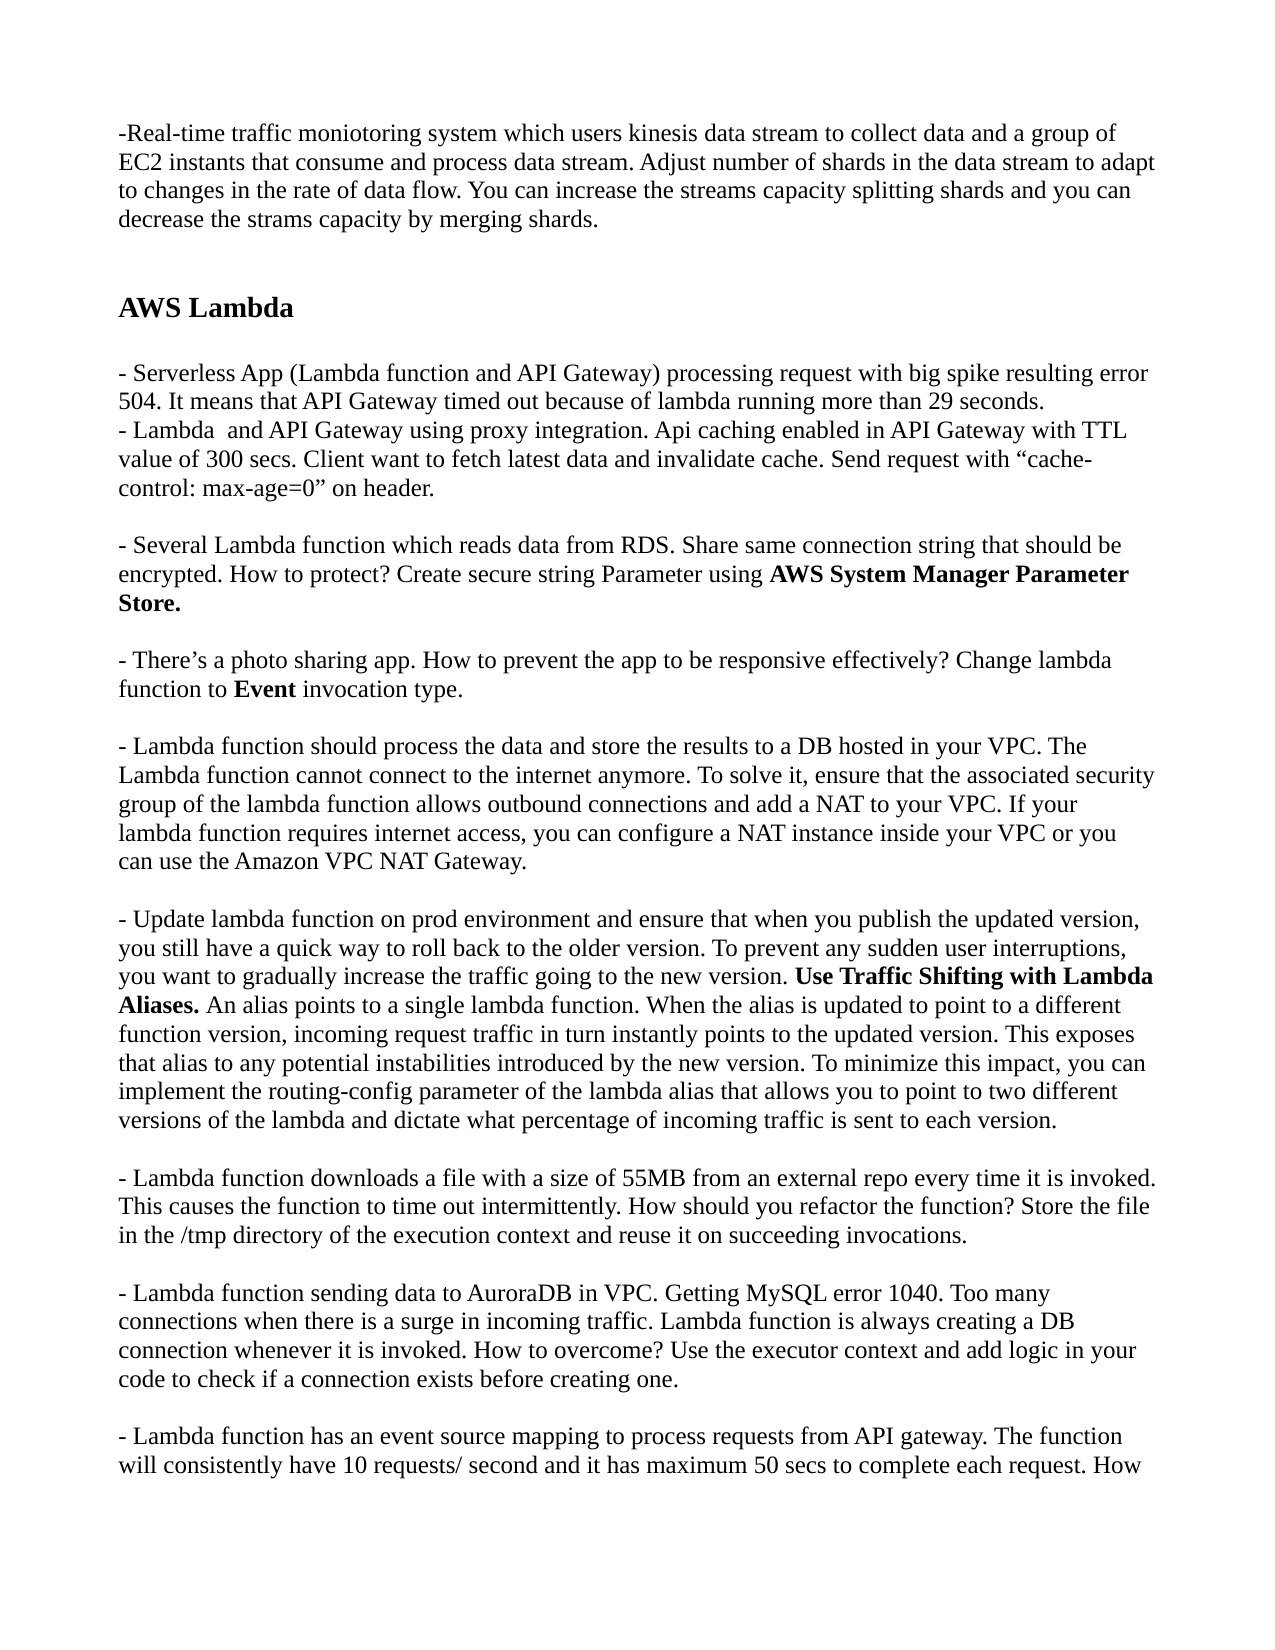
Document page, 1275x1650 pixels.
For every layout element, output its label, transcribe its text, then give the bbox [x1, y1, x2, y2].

text - Lambda function should process the data and store the results to a DB hosted in your VPC. The Lambda function cannot connect to the internet anymore. To solve it, ensure that the associated security group of the lambda function allows outbound connections and add a NAT to your VPC. If your lambda function requires internet access, you can configure a NAT instance inside your VPC or you can use the Amazon VPC NAT Gateway. [118, 731, 1157, 875]
text - Several Lambda function which reads data from RDS. Share same connection string that should be encrypted. How to protect? Create secure string Parameter using AWS System Manager Parameter Store. [118, 530, 1157, 616]
text - Lambda and API Gateway using proxy integration. Api caching enabled in API Gateway with TTL value of 300 secs. Client want to fetch latest data and invalidate cache. Send request with “cache-control: max-age=0” on header. [118, 415, 1157, 501]
text - There’s a photo sharing app. How to prevent the app to be responsive effectively? Change lambda function to Event invocation type. [118, 645, 1157, 703]
text AWS Lambda [118, 291, 1157, 324]
text - Update lambda function on prod environment and ensure that when you publish the updated version, you still have a quick way to roll back to the older version. To prevent any sudden user interruptions, you want to gradually increase the traffic going to the new version. Use Traffic Shifting with Lambda Aliases. An alias points to a single lambda function. When the alias is updated to point to a different function version, incoming request traffic in turn instantly points to the updated version. This exposes that alias to any potential instabilities introduced by the new version. To minimize this impact, you can implement the routing-config parameter of the lambda alias that allows you to point to two different versions of the lambda and dictate what percentage of incoming traffic is sent to each version. [118, 904, 1157, 1134]
text - Lambda function downloads a file with a size of 55MB from an external repo every time it is invoked. This causes the function to time out intermittently. How should you refactor the function? Store the file in the /tmp directory of the execution context and reuse it on succeeding invocations. [118, 1163, 1157, 1249]
text - Lambda function has an event source mapping to process requests from API gateway. The function will consistently have 10 requests/ second and it has maximum 50 secs to complete each request. How [118, 1421, 1157, 1479]
text - Lambda function sending data to AuroraDB in VPC. Getting MySQL error 1040. Too many connections when there is a surge in incoming traffic. Lambda function is always creating a DB connection whenever it is invoked. How to overcome? Use the executor context and add logic in your code to check if a connection exists before creating one. [118, 1278, 1157, 1393]
text - Serverless App (Lambda function and API Gateway) processing request with big spike resulting error 504. It means that API Gateway timed out because of lambda running more than 29 seconds. [118, 358, 1157, 415]
text -Real-time traffic moniotoring system which users kinesis data stream to collect data and a group of EC2 instants that consume and process data stream. Adjust number of shards in the data stream to adapt to changes in the rate of data flow. You can increase the streams capacity splitting shards and you can decrease the strams capacity by merging shards. [118, 118, 1157, 233]
